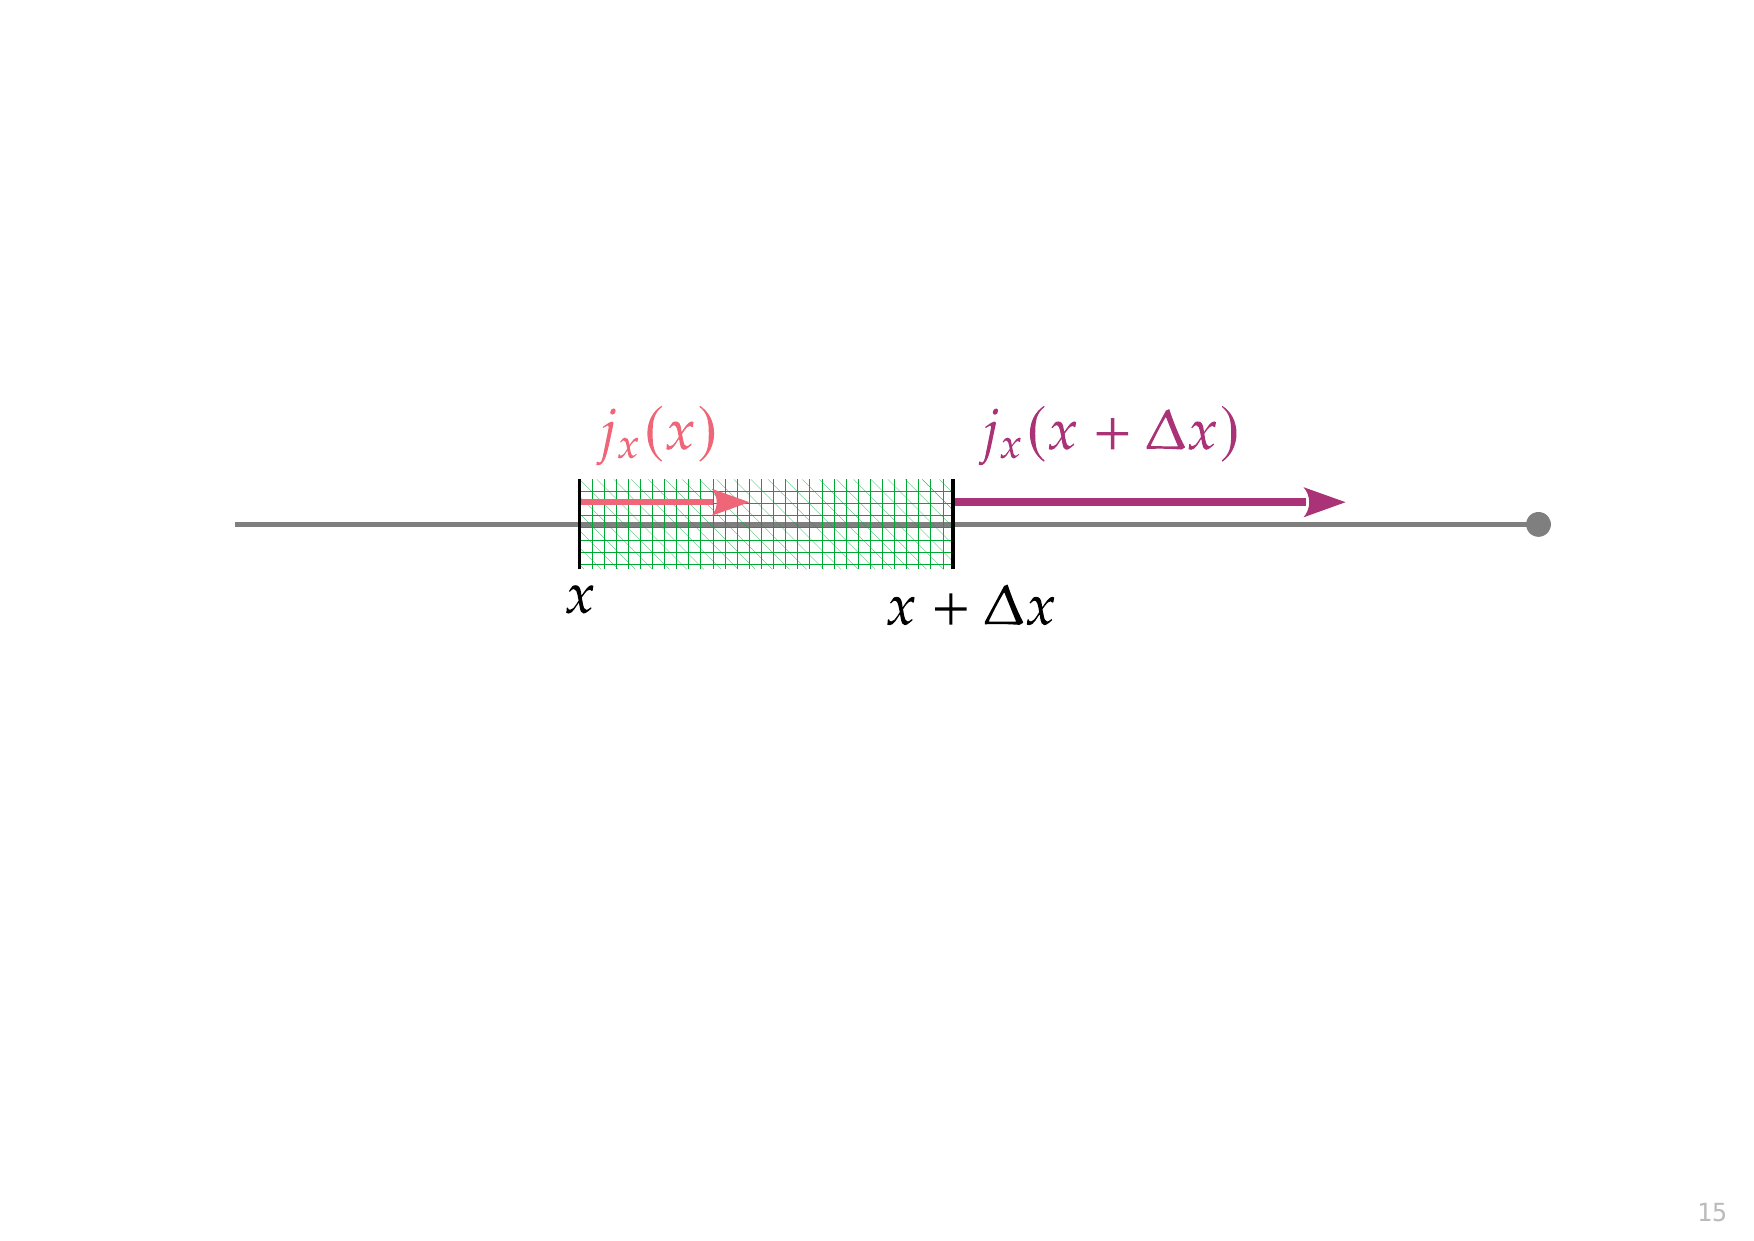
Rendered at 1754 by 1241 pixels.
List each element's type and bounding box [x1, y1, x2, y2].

text_box [1096, 418, 1129, 450]
text_box [596, 421, 614, 466]
text_box [984, 584, 1024, 625]
text_box [699, 405, 715, 462]
text_box [579, 479, 951, 570]
text_box [1000, 437, 1021, 459]
text_box [610, 408, 616, 415]
text_box [935, 593, 967, 625]
text_box [1026, 596, 1055, 626]
text_box [1188, 421, 1217, 450]
text_box [887, 596, 915, 626]
text_box [1146, 409, 1185, 450]
text_box [618, 437, 639, 459]
text_box [566, 585, 594, 614]
text_box [666, 421, 694, 450]
text_box [647, 405, 663, 462]
text_box [1048, 421, 1077, 450]
text_box [992, 408, 999, 415]
text_box [1029, 405, 1045, 462]
text_box [978, 421, 997, 466]
text_box [1221, 405, 1237, 462]
